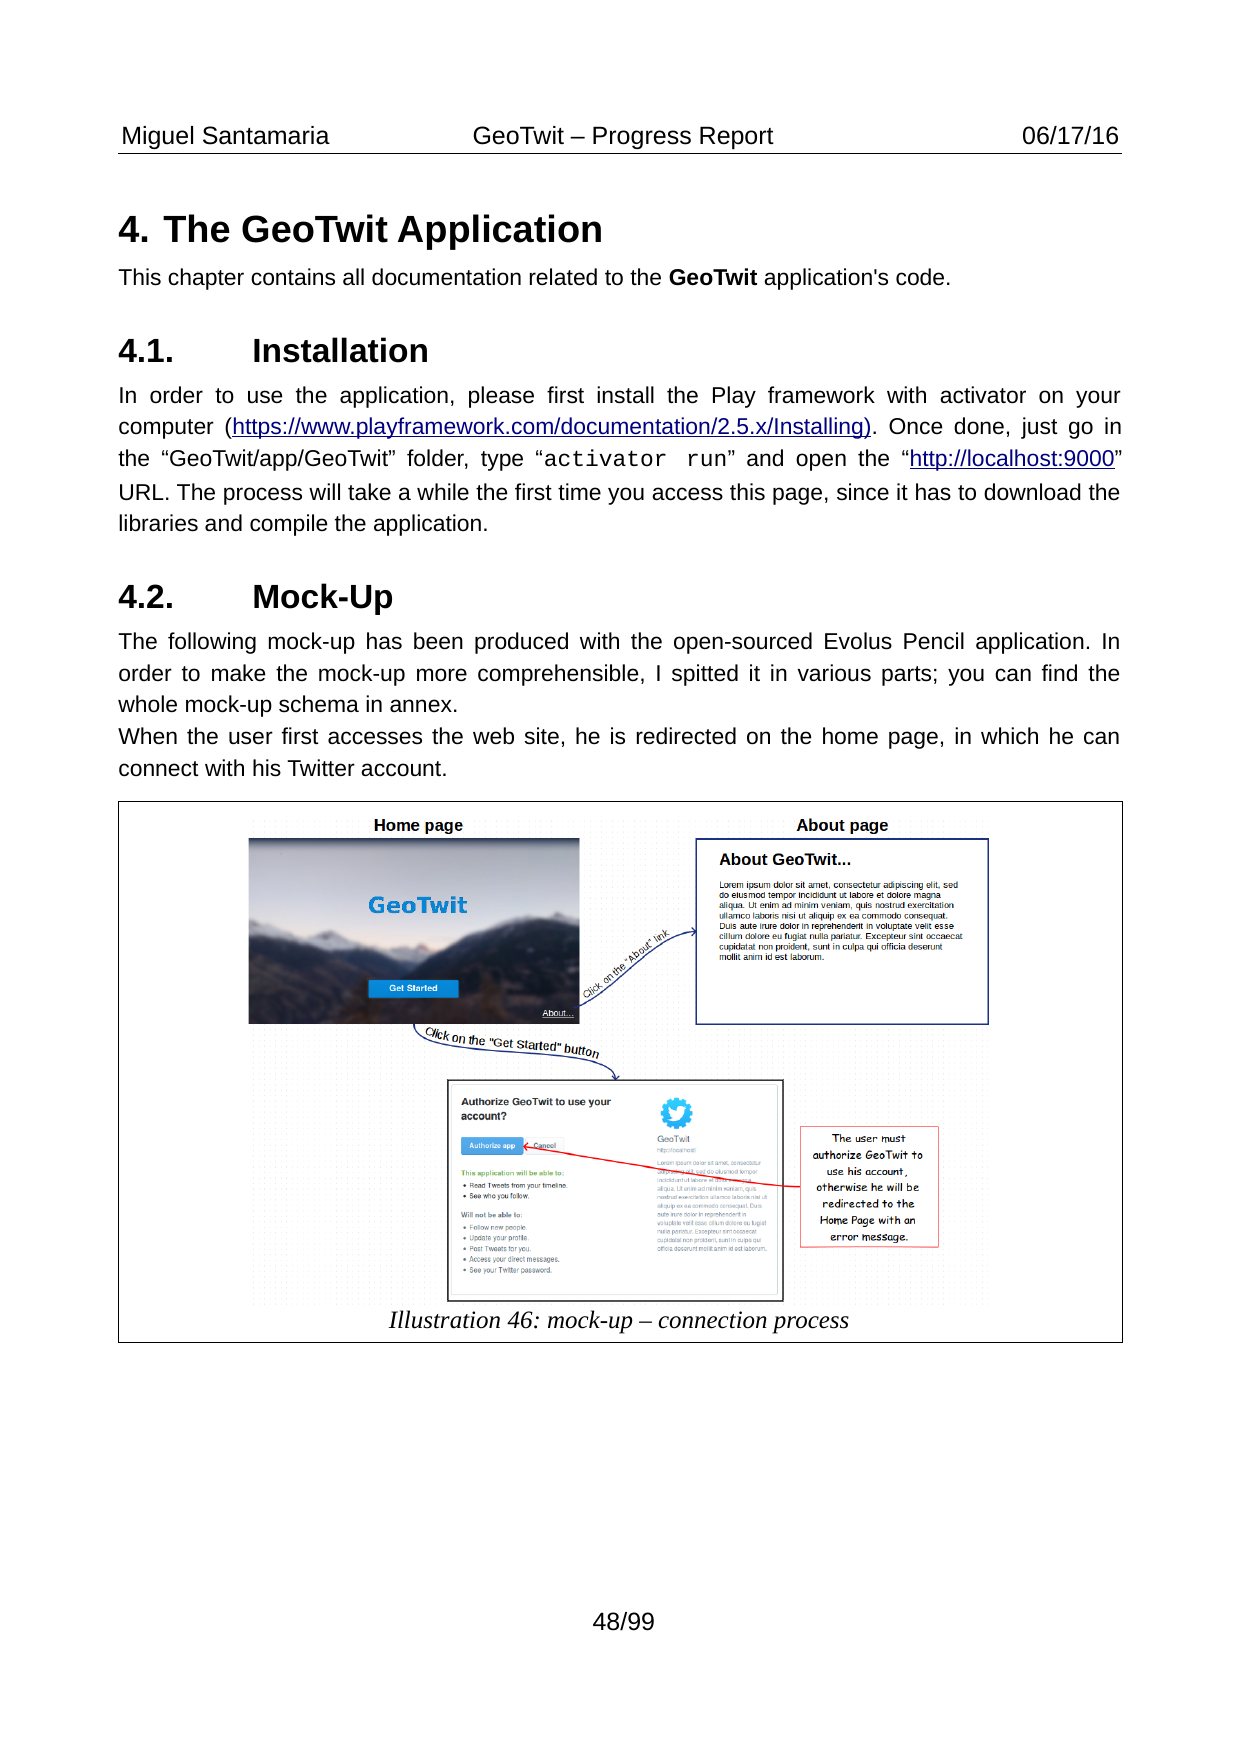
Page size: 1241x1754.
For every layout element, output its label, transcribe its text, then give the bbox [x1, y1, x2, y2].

text The following mock-up has been produced with the open-sourced Evolus Pencil application. In order to make the mock-up more comprehensible, I spitted it in various parts; you can find the whole mock-up schema in annex. [118, 628, 1122, 718]
text When the user first accesses the web site, he is redirected on the home page, in which he can connect with his Twitter account. [118, 723, 1122, 781]
text In order to use the application, please first install the Play framework with activator on your computer (https://www.playframework.com/documentation/2.5.x/Installing). Once done, just go in the “GeoTwit/app/GeoTwit” folder, type “activator run” and open the “http://localhost:9000” URL. The process will take a while the first time you access this page, since it has to download the libraries and compile the application. [118, 382, 1122, 536]
text Illustration 46: mock-up – connection process [121, 1306, 1119, 1334]
picture [248, 816, 992, 1306]
subtitle Mock-Up [118, 577, 1122, 616]
subtitle Installation [118, 331, 1122, 369]
subtitle The GeoTwit Application [118, 207, 1122, 251]
text This chapter contains all documentation related to the GeoTwit application's code. [118, 263, 1122, 290]
